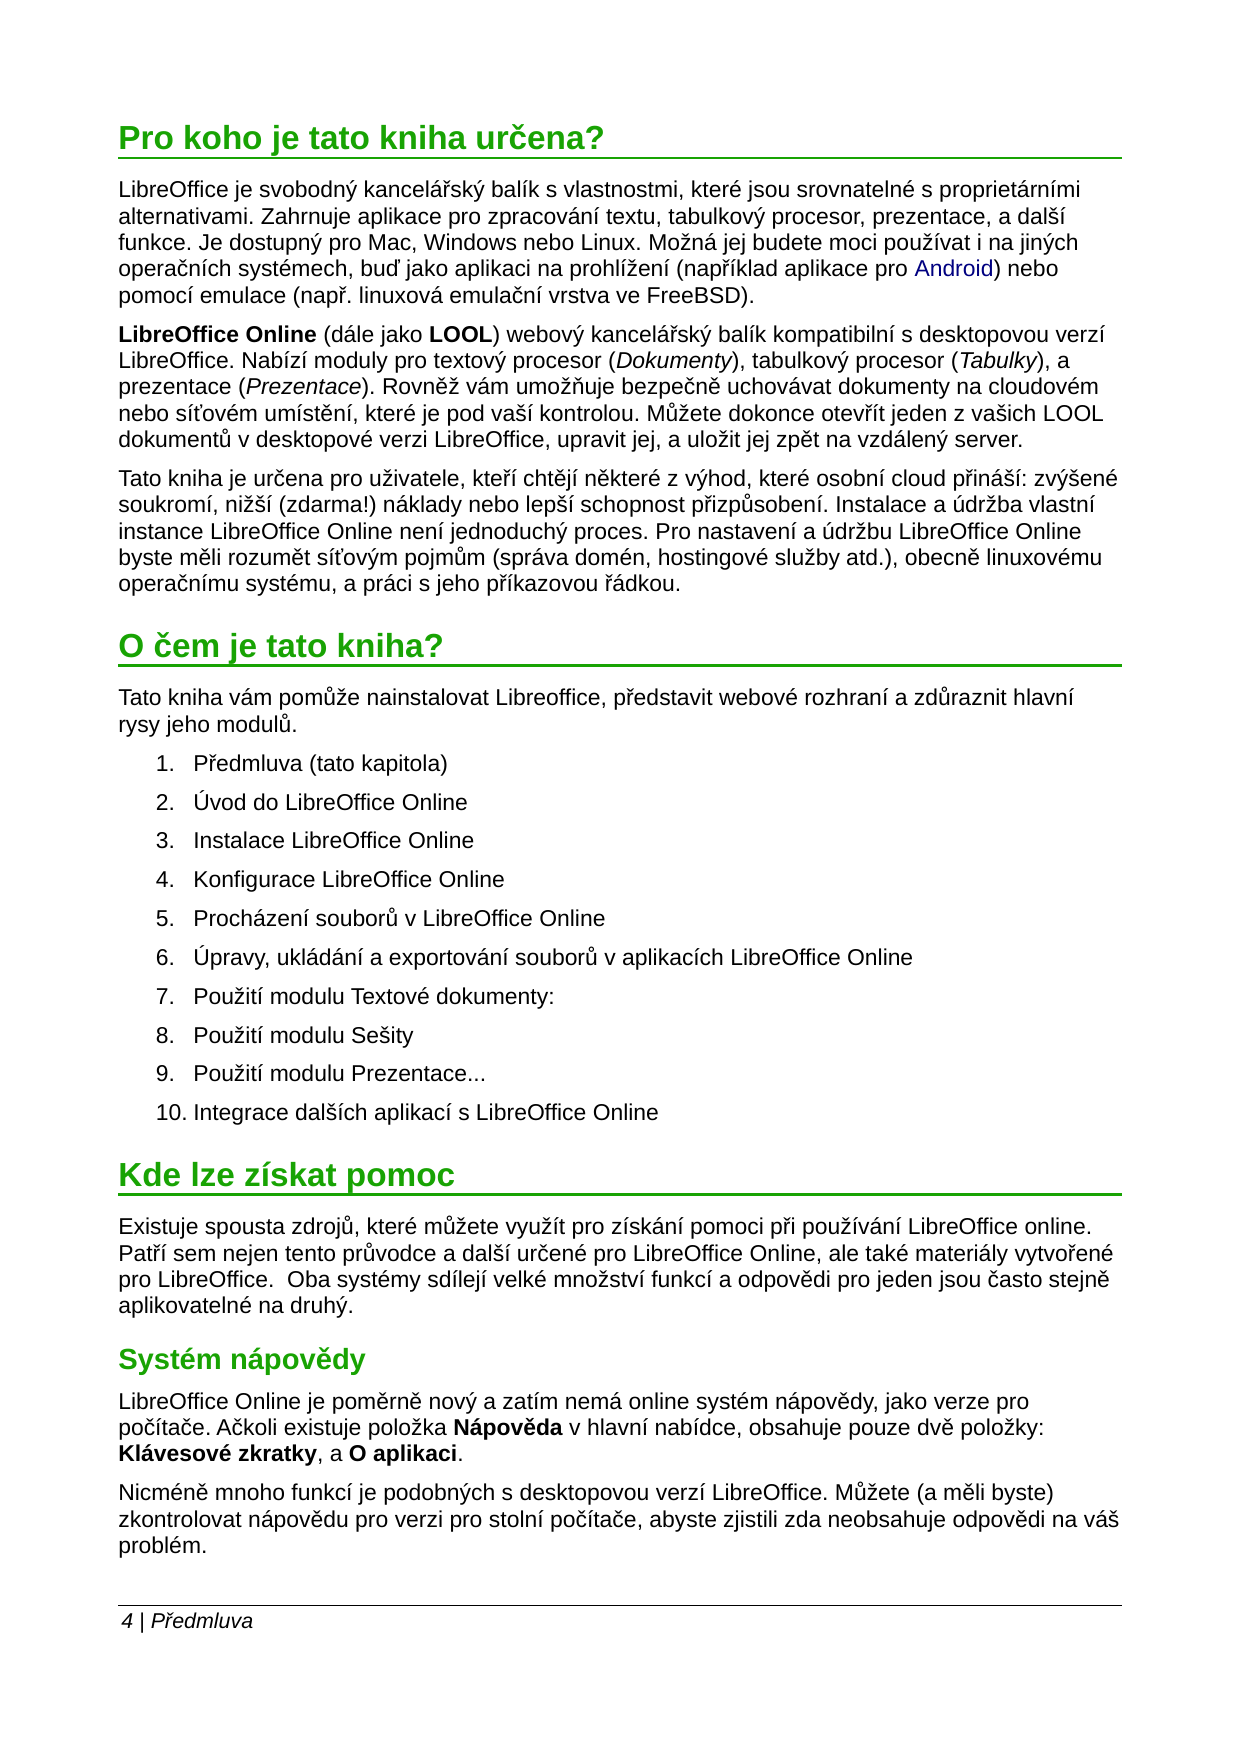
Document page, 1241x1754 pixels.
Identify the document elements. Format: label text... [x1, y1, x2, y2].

text Existuje spousta zdrojů, které můžete využít pro získání pomoci při používání LibreOffice online. Patří sem nejen tento průvodce a další určené pro LibreOffice Online, ale také materiály vytvořené pro LibreOffice. Oba systémy sdílejí velké množství funkcí a odpovědi pro jeden jsou často stejně aplikovatelné na druhý. [118, 1213, 1122, 1319]
list Konfigurace LibreOffice Online [156, 866, 1122, 892]
text Tato kniha je určena pro uživatele, kteří chtějí některé z výhod, které osobní cloud přináší: zvýšené soukromí, nižší (zdarma!) náklady nebo lepší schopnost přizpůsobení. Instalace a údržba vlastní instance LibreOffice Online není jednoduchý proces. Pro nastavení a údržbu LibreOffice Online byste měli rozumět síťovým pojmům (správa domén, hostingové služby atd.), obecně linuxovému operačnímu systému, a práci s jeho příkazovou řádkou. [118, 465, 1122, 597]
subtitle Pro koho je tato kniha určena? [118, 118, 1122, 157]
text LibreOffice Online (dále jako LOOL) webový kancelářský balík kompatibilní s desktopovou verzí LibreOffice. Nabízí moduly pro textový procesor (Dokumenty), tabulkový procesor (Tabulky), a prezentace (Prezentace). Rovněž vám umožňuje bezpečně uchovávat dokumenty na cloudovém nebo síťovém umístění, které je pod vaší kontrolou. Můžete dokonce otevřít jeden z vašich LOOL dokumentů v desktopové verzi LibreOffice, upravit jej, a uložit jej zpět na vzdálený server. [118, 321, 1122, 452]
text Nicméně mnoho funkcí je podobných s desktopovou verzí LibreOffice. Můžete (a měli byste) zkontrolovat nápovědu pro verzi pro stolní počítače, abyste zjistili zda neobsahuje odpovědi na váš problém. [118, 1479, 1122, 1558]
list Instalace LibreOffice Online [156, 827, 1122, 854]
list Integrace dalších aplikací s LibreOffice Online [156, 1099, 1122, 1126]
list Předmluva (tato kapitola) [156, 749, 1122, 776]
text LibreOffice je svobodný kancelářský balík s vlastnostmi, které jsou srovnatelné s proprietárními alternativami. Zahrnuje aplikace pro zpracování textu, tabulkový procesor, prezentace, a další funkce. Je dostupný pro Mac, Windows nebo Linux. Možná jej budete moci používat i na jiných operačních systémech, buď jako aplikaci na prohlížení (například aplikace pro Android) nebo pomocí emulace (např. linuxová emulační vrstva ve FreeBSD). [118, 176, 1122, 308]
list Procházení souborů v LibreOffice Online [156, 905, 1122, 931]
text LibreOffice Online je poměrně nový a zatím nemá online systém nápovědy, jako verze pro počítače. Ačkoli existuje položka Nápověda v hlavní nabídce, obsahuje pouze dvě položky: Klávesové zkratky, a O aplikaci. [118, 1388, 1122, 1467]
list Použití modulu Sešity [156, 1022, 1122, 1048]
list Úvod do LibreOffice Online [156, 788, 1122, 815]
list Použití modulu Textové dokumenty: [156, 983, 1122, 1009]
subtitle O čem je tato kniha? [118, 626, 1122, 664]
subtitle Kde lze získat pomoc [118, 1155, 1122, 1193]
subtitle Systém nápovědy [118, 1342, 1122, 1376]
list Použití modulu Prezentace... [156, 1060, 1122, 1087]
list Úpravy, ukládání a exportování souborů v aplikacích LibreOffice Online [156, 944, 1122, 970]
text Tato kniha vám pomůže nainstalovat Libreoffice, představit webové rozhraní a zdůraznit hlavní rysy jeho modulů. [118, 684, 1122, 737]
